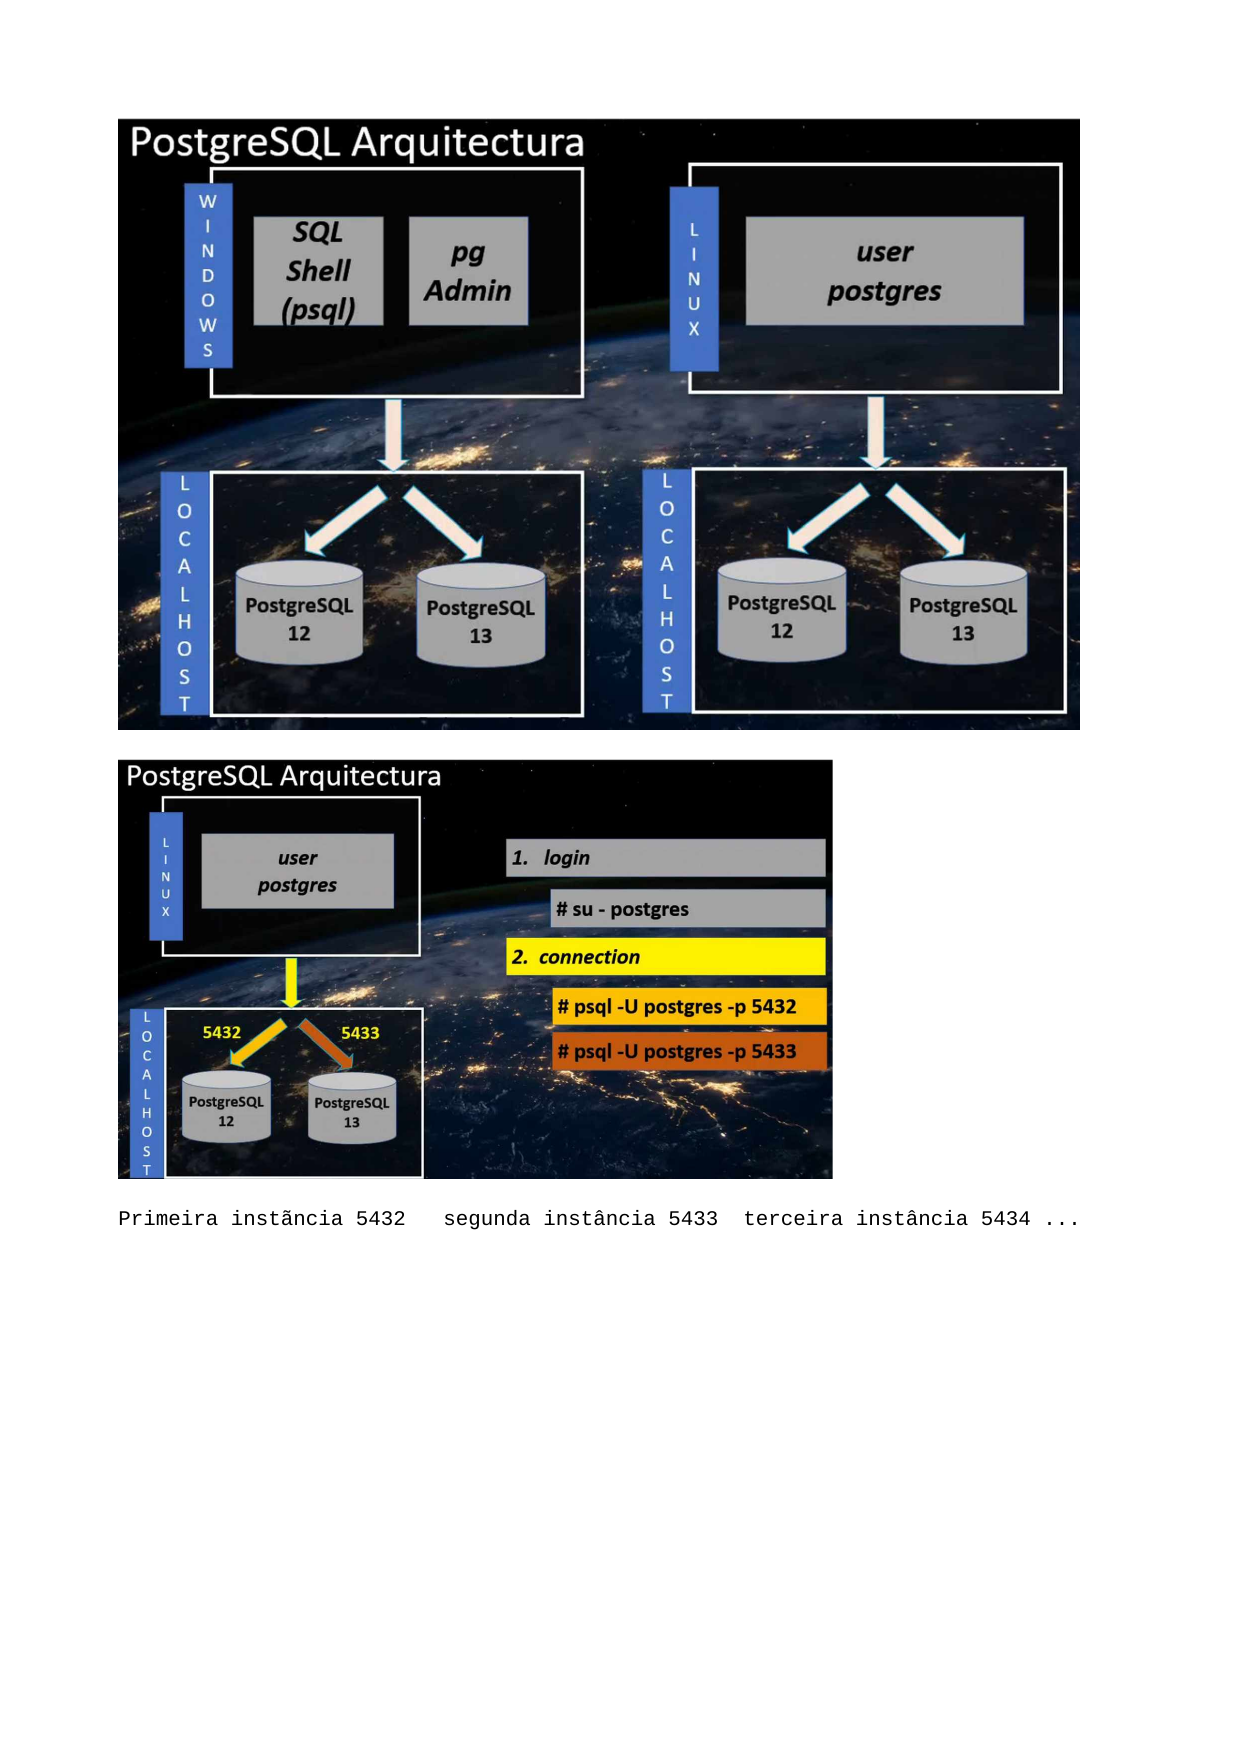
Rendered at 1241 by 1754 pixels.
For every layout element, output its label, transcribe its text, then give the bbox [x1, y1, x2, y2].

picture [118, 118, 1080, 730]
picture [118, 759, 833, 1179]
text Primeira instãncia 5432 segunda instância 5433 terceira instância 5434 ... [118, 1208, 1122, 1232]
